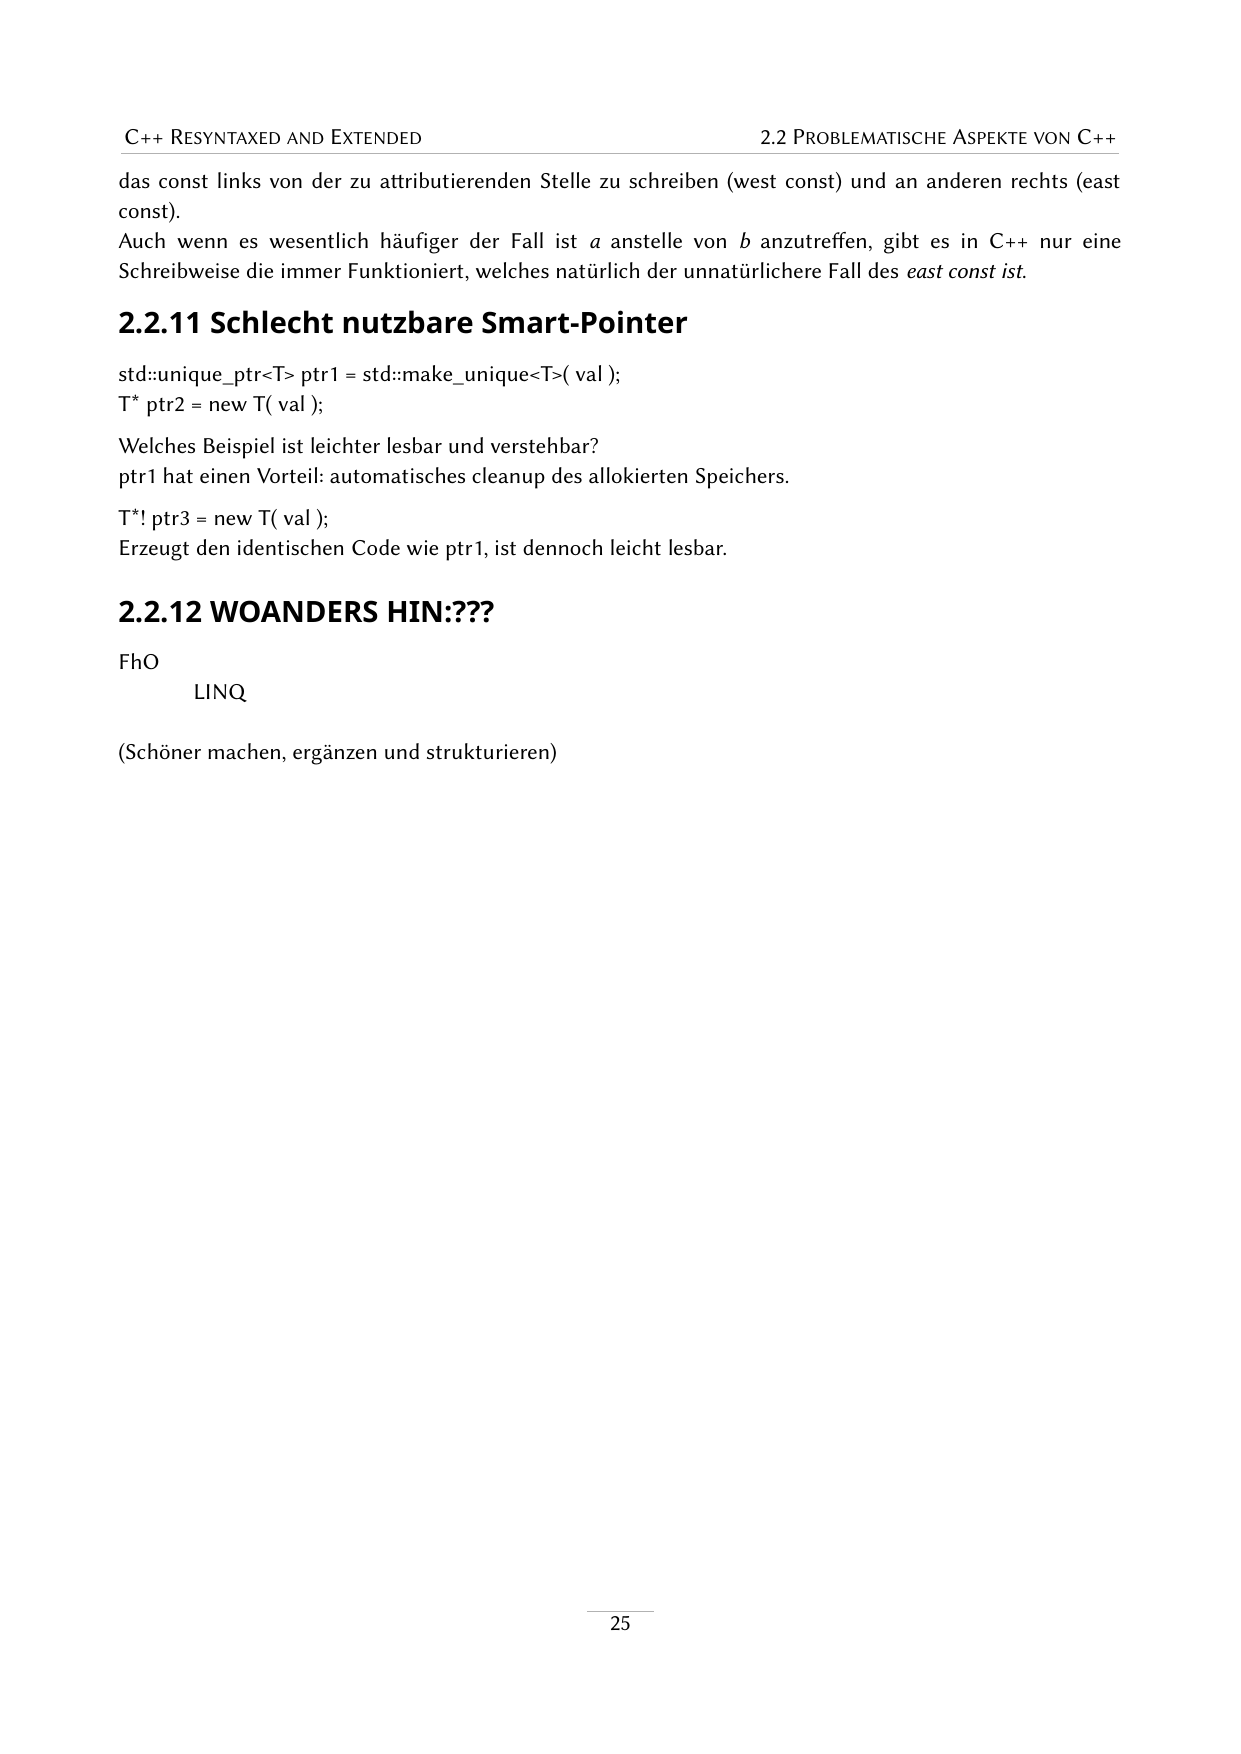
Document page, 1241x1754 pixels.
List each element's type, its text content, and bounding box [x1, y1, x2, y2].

text T*! ptr3 = new T( val ); Erzeugt den identischen Code wie ptr1, ist dennoch leicht lesbar. [118, 504, 1122, 561]
subtitle Schlecht nutzbare Smart-Pointer [118, 302, 1122, 342]
text das const links von der zu attributierenden Stelle zu schreiben (west const) und an anderen rechts (east const). [118, 168, 1122, 224]
subtitle WOANDERS HIN:??? [118, 591, 1122, 631]
text FhO [118, 649, 1122, 675]
text std::unique_ptr<T> ptr1 = std::make_unique<T>( val ); T* ptr2 = new T( val ); [118, 361, 1122, 417]
text (Schöner machen, ergänzen und strukturieren) [118, 739, 1122, 765]
text Welches Beispiel ist leichter lesbar und verstehbar? ptr1 hat einen Vorteil: automatisches cleanup des allokierten Speichers. [118, 433, 1122, 489]
text LINQ [118, 679, 1122, 705]
text Auch wenn es wesentlich häufiger der Fall ist a anstelle von b anzutreffen, gibt es in C++ nur eine Schreibweise die immer Funktioniert, welches natürlich der unnatürlichere Fall des east const ist. [118, 228, 1122, 284]
